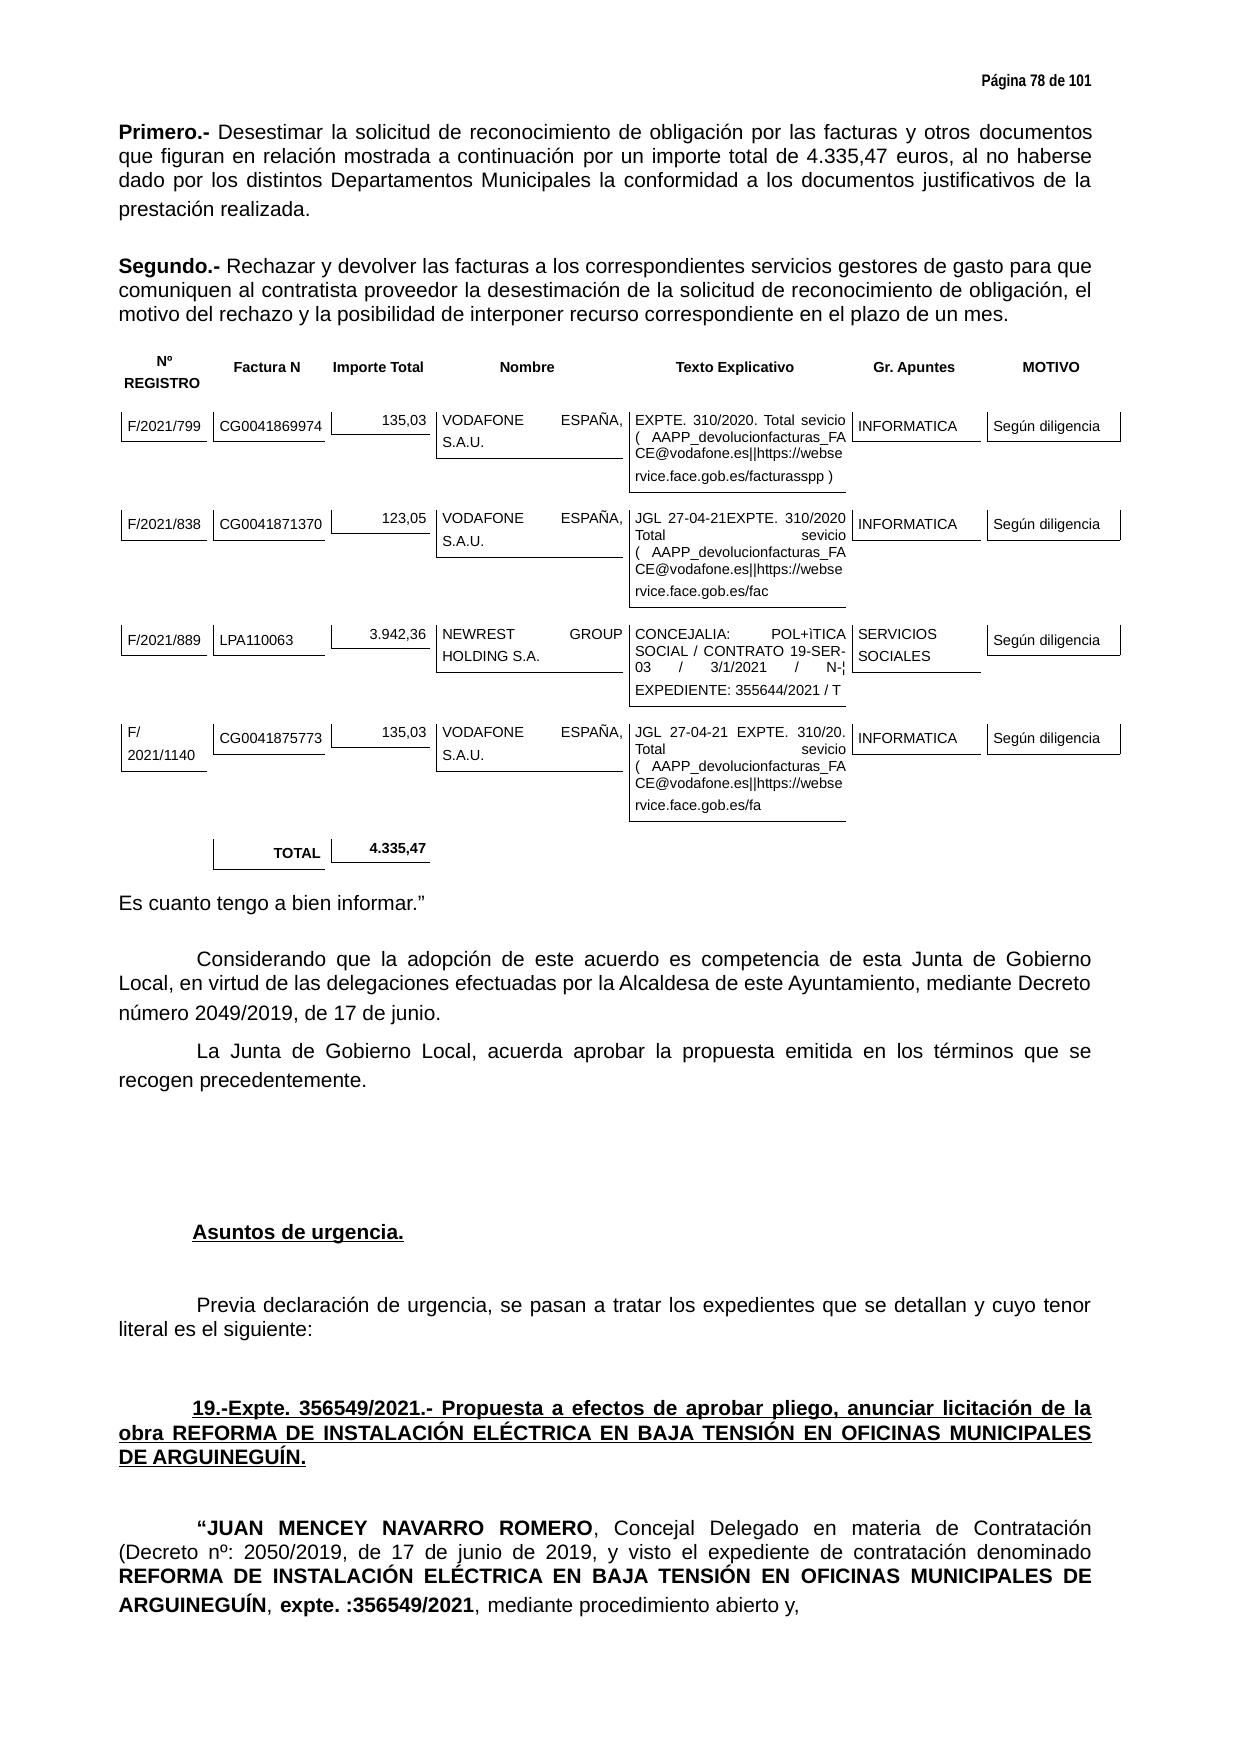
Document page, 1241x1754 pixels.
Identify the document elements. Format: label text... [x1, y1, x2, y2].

table_cell 135,03 [328, 721, 433, 836]
text Segundo.- Rechazar y devolver las facturas a los correspondientes servicios gestores de gasto para que comuniquen al contratista proveedor la desestimación de la solicitud de reconocimiento de obligación, el motivo del rechazo y la posibilidad de interponer recurso correspondiente en el plazo de un mes. [118, 254, 1092, 326]
table_cell INFORMATICA [849, 409, 984, 507]
table_cell 3.942,36 [328, 623, 433, 721]
table_cell JGL 27-04-21EXPTE. 310/2020 Total sevicio ( AAPP_devolucionfacturas_FACE@vodafone.es||https://webservice.face.gob.es/fac [626, 507, 849, 622]
table_cell TOTAL [210, 836, 328, 884]
table_cell NEWREST GROUP HOLDING S.A. [433, 623, 626, 721]
table_cell INFORMATICA [849, 721, 984, 836]
text Es cuanto tengo a bien informar.” [118, 884, 1092, 916]
table_cell LPA110063 [210, 623, 328, 721]
table_cell VODAFONE ESPAÑA, S.A.U. [433, 409, 626, 507]
table_cell [984, 836, 1123, 884]
table_header Factura N [210, 350, 328, 409]
table_cell F/2021/889 [118, 623, 210, 721]
table_cell F/2021/799 [118, 409, 210, 507]
table_cell JGL 27-04-21 EXPTE. 310/20. Total sevicio ( AAPP_devolucionfacturas_FACE@vodafone.es||https://webservice.face.gob.es/fa [626, 721, 849, 836]
table_cell [118, 836, 210, 884]
table_header Gr. Apuntes [849, 350, 984, 409]
text “JUAN MENCEY NAVARRO ROMERO, Concejal Delegado en materia de Contratación (Decreto nº: 2050/2019, de 17 de junio de 2019, y visto el expediente de contratación denominado REFORMA DE INSTALACIÓN ELÉCTRICA EN BAJA TENSIÓN EN OFICINAS MUNICIPALES DE ARGUINEGUÍN, expte. :356549/2021, mediante procedimiento abierto y, [118, 1516, 1092, 1619]
table_cell CG0041871370 [210, 507, 328, 622]
table_cell SERVICIOS SOCIALES [849, 623, 984, 721]
table_cell CG0041869974 [210, 409, 328, 507]
table_header Nombre [433, 350, 626, 409]
table_cell Según diligencia [984, 721, 1123, 836]
text DE ARGUINEGUÍN. [118, 1443, 1092, 1469]
table_cell INFORMATICA [849, 507, 984, 622]
table_header Importe Total [328, 350, 433, 409]
table_cell 123,05 [328, 507, 433, 622]
table_cell Según diligencia [984, 507, 1123, 622]
text 19.-Expte. 356549/2021.- Propuesta a efectos de aprobar pliego, anunciar licitación de la obra REFORMA DE INSTALACIÓN ELÉCTRICA EN BAJA TENSIÓN EN OFICINAS MUNICIPALES [118, 1390, 1092, 1442]
text Previa declaración de urgencia, se pasan a tratar los expedientes que se detallan y cuyo tenor literal es el siguiente: [118, 1293, 1092, 1341]
table_cell [433, 836, 626, 884]
table_cell Según diligencia [984, 623, 1123, 721]
table_cell [849, 836, 984, 884]
table_header Texto Explicativo [626, 350, 849, 409]
table_cell F/2021/838 [118, 507, 210, 622]
table_cell VODAFONE ESPAÑA, S.A.U. [433, 507, 626, 622]
table_header Nº REGISTRO [118, 350, 210, 409]
text Asuntos de urgencia. [118, 1220, 1092, 1244]
table_cell EXPTE. 310/2020. Total sevicio ( AAPP_devolucionfacturas_FACE@vodafone.es||https://webservice.face.gob.es/facturasspp ) [626, 409, 849, 507]
table_cell VODAFONE ESPAÑA, S.A.U. [433, 721, 626, 836]
text La Junta de Gobierno Local, acuerda aprobar la propuesta emitida en los términos que se recogen precedentemente. [118, 1038, 1092, 1093]
table_cell F/2021/1140 [118, 721, 210, 836]
table_cell 135,03 [328, 409, 433, 507]
table_cell 4.335,47 [328, 836, 433, 884]
table_header MOTIVO [984, 350, 1123, 409]
text Primero.- Desestimar la solicitud de reconocimiento de obligación por las facturas y otros documentos que figuran en relación mostrada a continuación por un importe total de 4.335,47 euros, al no haberse dado por los distintos Departamentos Municipales la conformidad a los documentos justificativos de la prestación realizada. [118, 120, 1092, 223]
table_cell CG0041875773 [210, 721, 328, 836]
table_cell CONCEJALIA: POL+ìTICA SOCIAL / CONTRATO 19-SER-03 / 3/1/2021 / N-¦ EXPEDIENTE: 355644/2021 / T [626, 623, 849, 721]
table_cell [626, 836, 849, 884]
text Considerando que la adopción de este acuerdo es competencia de esta Junta de Gobierno Local, en virtud de las delegaciones efectuadas por la Alcaldesa de este Ayuntamiento, mediante Decreto número 2049/2019, de 17 de junio. [118, 947, 1092, 1026]
table_cell Según diligencia [984, 409, 1123, 507]
